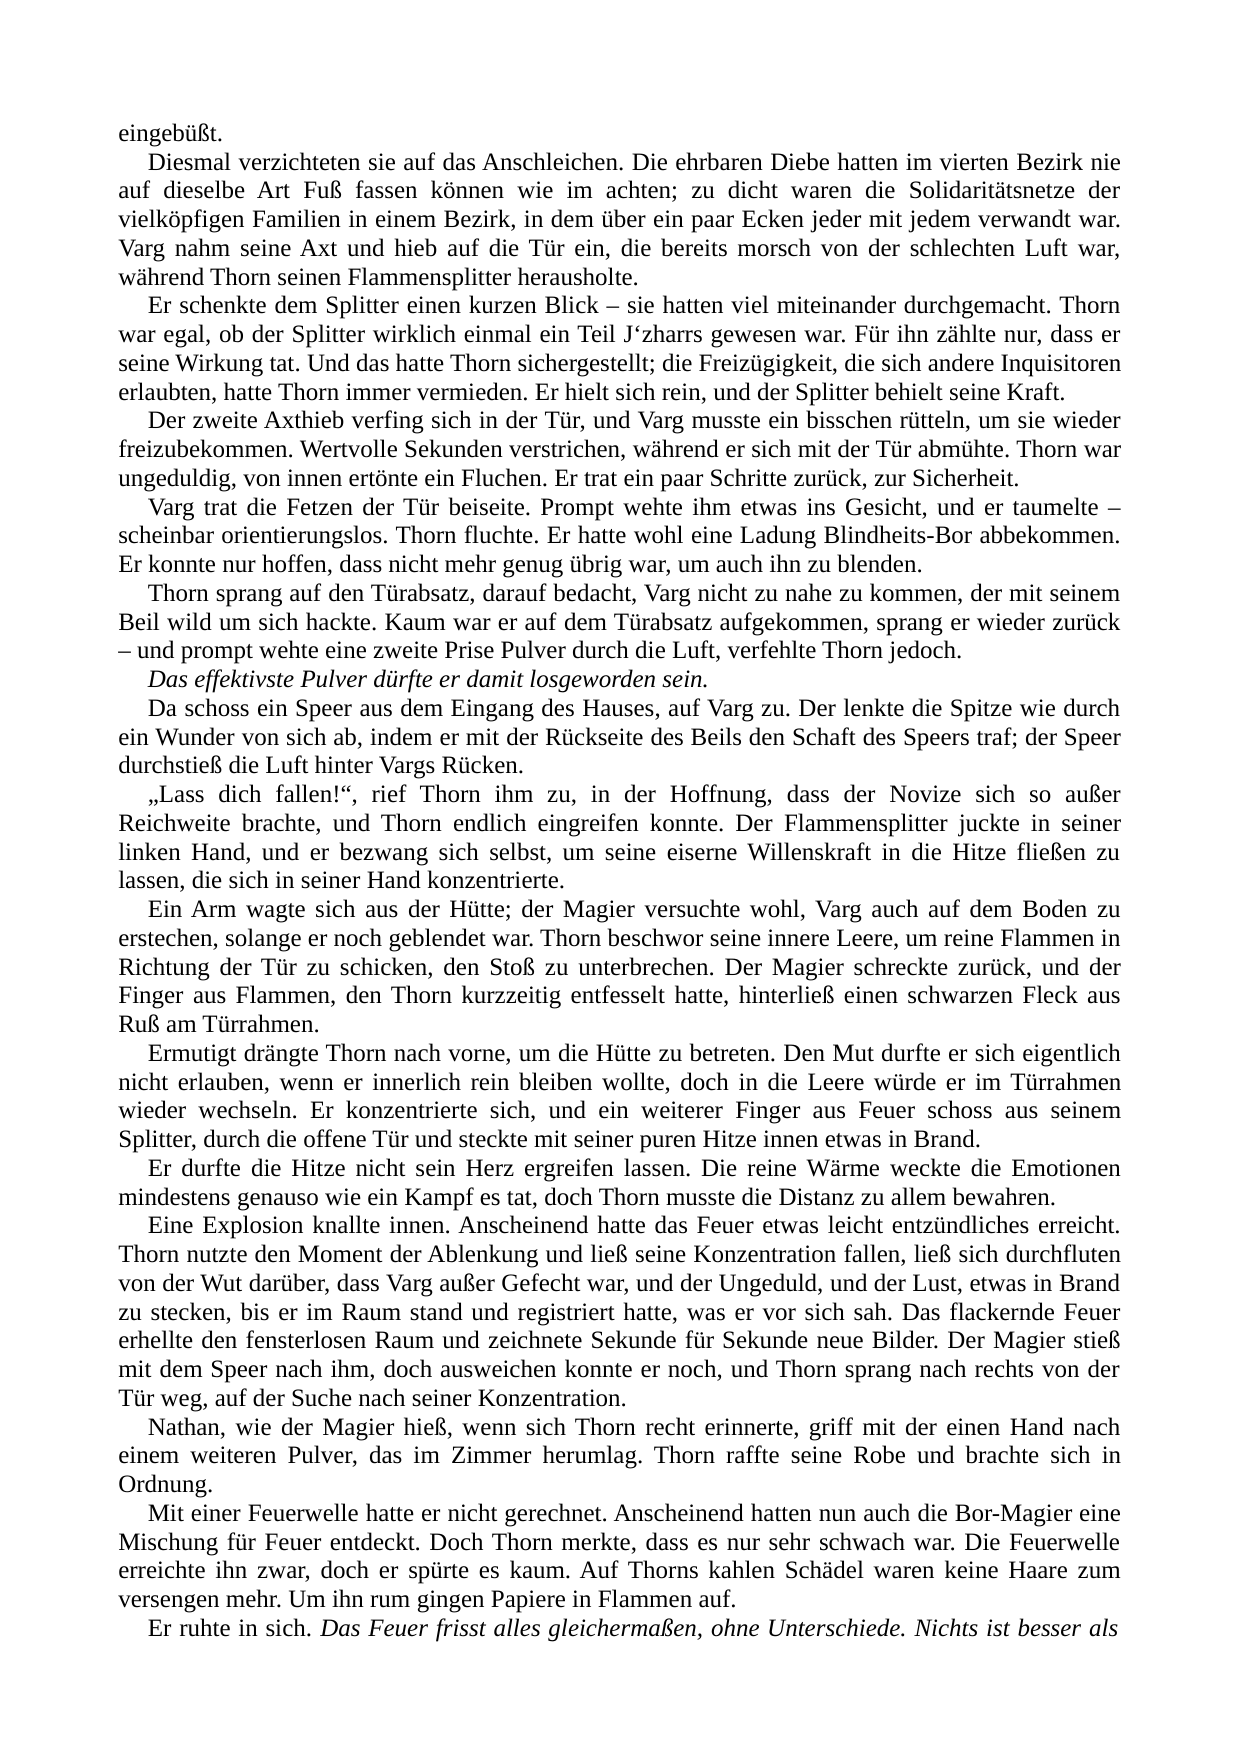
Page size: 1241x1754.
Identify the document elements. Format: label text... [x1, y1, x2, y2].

text Da schoss ein Speer aus dem Eingang des Hauses, auf Varg zu. Der lenkte die Spitze wie durch ein Wunder von sich ab, indem er mit der Rückseite des Beils den Schaft des Speers traf; der Speer durchstieß die Luft hinter Vargs Rücken. [118, 693, 1122, 779]
text Nathan, wie der Magier hieß, wenn sich Thorn recht erinnerte, griff mit der einen Hand nach einem weiteren Pulver, das im Zimmer herumlag. Thorn raffte seine Robe und brachte sich in Ordnung. [118, 1412, 1122, 1498]
text Er ruhte in sich. Das Feuer frisst alles gleichermaßen, ohne Unterschiede. Nichts ist besser als [118, 1613, 1122, 1642]
text Der zweite Axthieb verfing sich in der Tür, und Varg musste ein bisschen rütteln, um sie wieder freizubekommen. Wertvolle Sekunden verstrichen, während er sich mit der Tür abmühte. Thorn war ungeduldig, von innen ertönte ein Fluchen. Er trat ein paar Schritte zurück, zur Sicherheit. [118, 406, 1122, 492]
text eingebüßt. [118, 118, 1122, 147]
text Mit einer Feuerwelle hatte er nicht gerechnet. Anscheinend hatten nun auch die Bor-Magier eine Mischung für Feuer entdeckt. Doch Thorn merkte, dass es nur sehr schwach war. Die Feuerwelle erreichte ihn zwar, doch er spürte es kaum. Auf Thorns kahlen Schädel waren keine Haare zum versengen mehr. Um ihn rum gingen Papiere in Flammen auf. [118, 1498, 1122, 1613]
text Eine Explosion knallte innen. Anscheinend hatte das Feuer etwas leicht entzündliches erreicht. Thorn nutzte den Moment der Ablenkung und ließ seine Konzentration fallen, ließ sich durchfluten von der Wut darüber, dass Varg außer Gefecht war, und der Ungeduld, und der Lust, etwas in Brand zu stecken, bis er im Raum stand und registriert hatte, was er vor sich sah. Das flackernde Feuer erhellte den fensterlosen Raum und zeichnete Sekunde für Sekunde neue Bilder. Der Magier stieß mit dem Speer nach ihm, doch ausweichen konnte er noch, und Thorn sprang nach rechts von der Tür weg, auf der Suche nach seiner Konzentration. [118, 1211, 1122, 1412]
text Varg trat die Fetzen der Tür beiseite. Prompt wehte ihm etwas ins Gesicht, und er taumelte – scheinbar orientierungslos. Thorn fluchte. Er hatte wohl eine Ladung Blindheits-Bor abbekommen. Er konnte nur hoffen, dass nicht mehr genug übrig war, um auch ihn zu blenden. [118, 492, 1122, 578]
text Ermutigt drängte Thorn nach vorne, um die Hütte zu betreten. Den Mut durfte er sich eigentlich nicht erlauben, wenn er innerlich rein bleiben wollte, doch in die Leere würde er im Türrahmen wieder wechseln. Er konzentrierte sich, und ein weiterer Finger aus Feuer schoss aus seinem Splitter, durch die offene Tür und steckte mit seiner puren Hitze innen etwas in Brand. [118, 1038, 1122, 1153]
text Ein Arm wagte sich aus der Hütte; der Magier versuchte wohl, Varg auch auf dem Boden zu erstechen, solange er noch geblendet war. Thorn beschwor seine innere Leere, um reine Flammen in Richtung der Tür zu schicken, den Stoß zu unterbrechen. Der Magier schreckte zurück, und der Finger aus Flammen, den Thorn kurzzeitig entfesselt hatte, hinterließ einen schwarzen Fleck aus Ruß am Türrahmen. [118, 894, 1122, 1038]
text Er durfte die Hitze nicht sein Herz ergreifen lassen. Die reine Wärme weckte die Emotionen mindestens genauso wie ein Kampf es tat, doch Thorn musste die Distanz zu allem bewahren. [118, 1153, 1122, 1211]
text Diesmal verzichteten sie auf das Anschleichen. Die ehrbaren Diebe hatten im vierten Bezirk nie auf dieselbe Art Fuß fassen können wie im achten; zu dicht waren die Solidaritätsnetze der vielköpfigen Familien in einem Bezirk, in dem über ein paar Ecken jeder mit jedem verwandt war. Varg nahm seine Axt und hieb auf die Tür ein, die bereits morsch von der schlechten Luft war, während Thorn seinen Flammensplitter herausholte. [118, 147, 1122, 291]
text „Lass dich fallen!“, rief Thorn ihm zu, in der Hoffnung, dass der Novize sich so außer Reichweite brachte, und Thorn endlich eingreifen konnte. Der Flammensplitter juckte in seiner linken Hand, und er bezwang sich selbst, um seine eiserne Willenskraft in die Hitze fließen zu lassen, die sich in seiner Hand konzentrierte. [118, 779, 1122, 894]
text Thorn sprang auf den Türabsatz, darauf bedacht, Varg nicht zu nahe zu kommen, der mit seinem Beil wild um sich hackte. Kaum war er auf dem Türabsatz aufgekommen, sprang er wieder zurück – und prompt wehte eine zweite Prise Pulver durch die Luft, verfehlte Thorn jedoch. [118, 578, 1122, 664]
text Er schenkte dem Splitter einen kurzen Blick – sie hatten viel miteinander durchgemacht. Thorn war egal, ob der Splitter wirklich einmal ein Teil J‘zharrs gewesen war. Für ihn zählte nur, dass er seine Wirkung tat. Und das hatte Thorn sichergestellt; die Freizügigkeit, die sich andere Inquisitoren erlaubten, hatte Thorn immer vermieden. Er hielt sich rein, und der Splitter behielt seine Kraft. [118, 291, 1122, 406]
text Das effektivste Pulver dürfte er damit losgeworden sein. [118, 664, 1122, 693]
